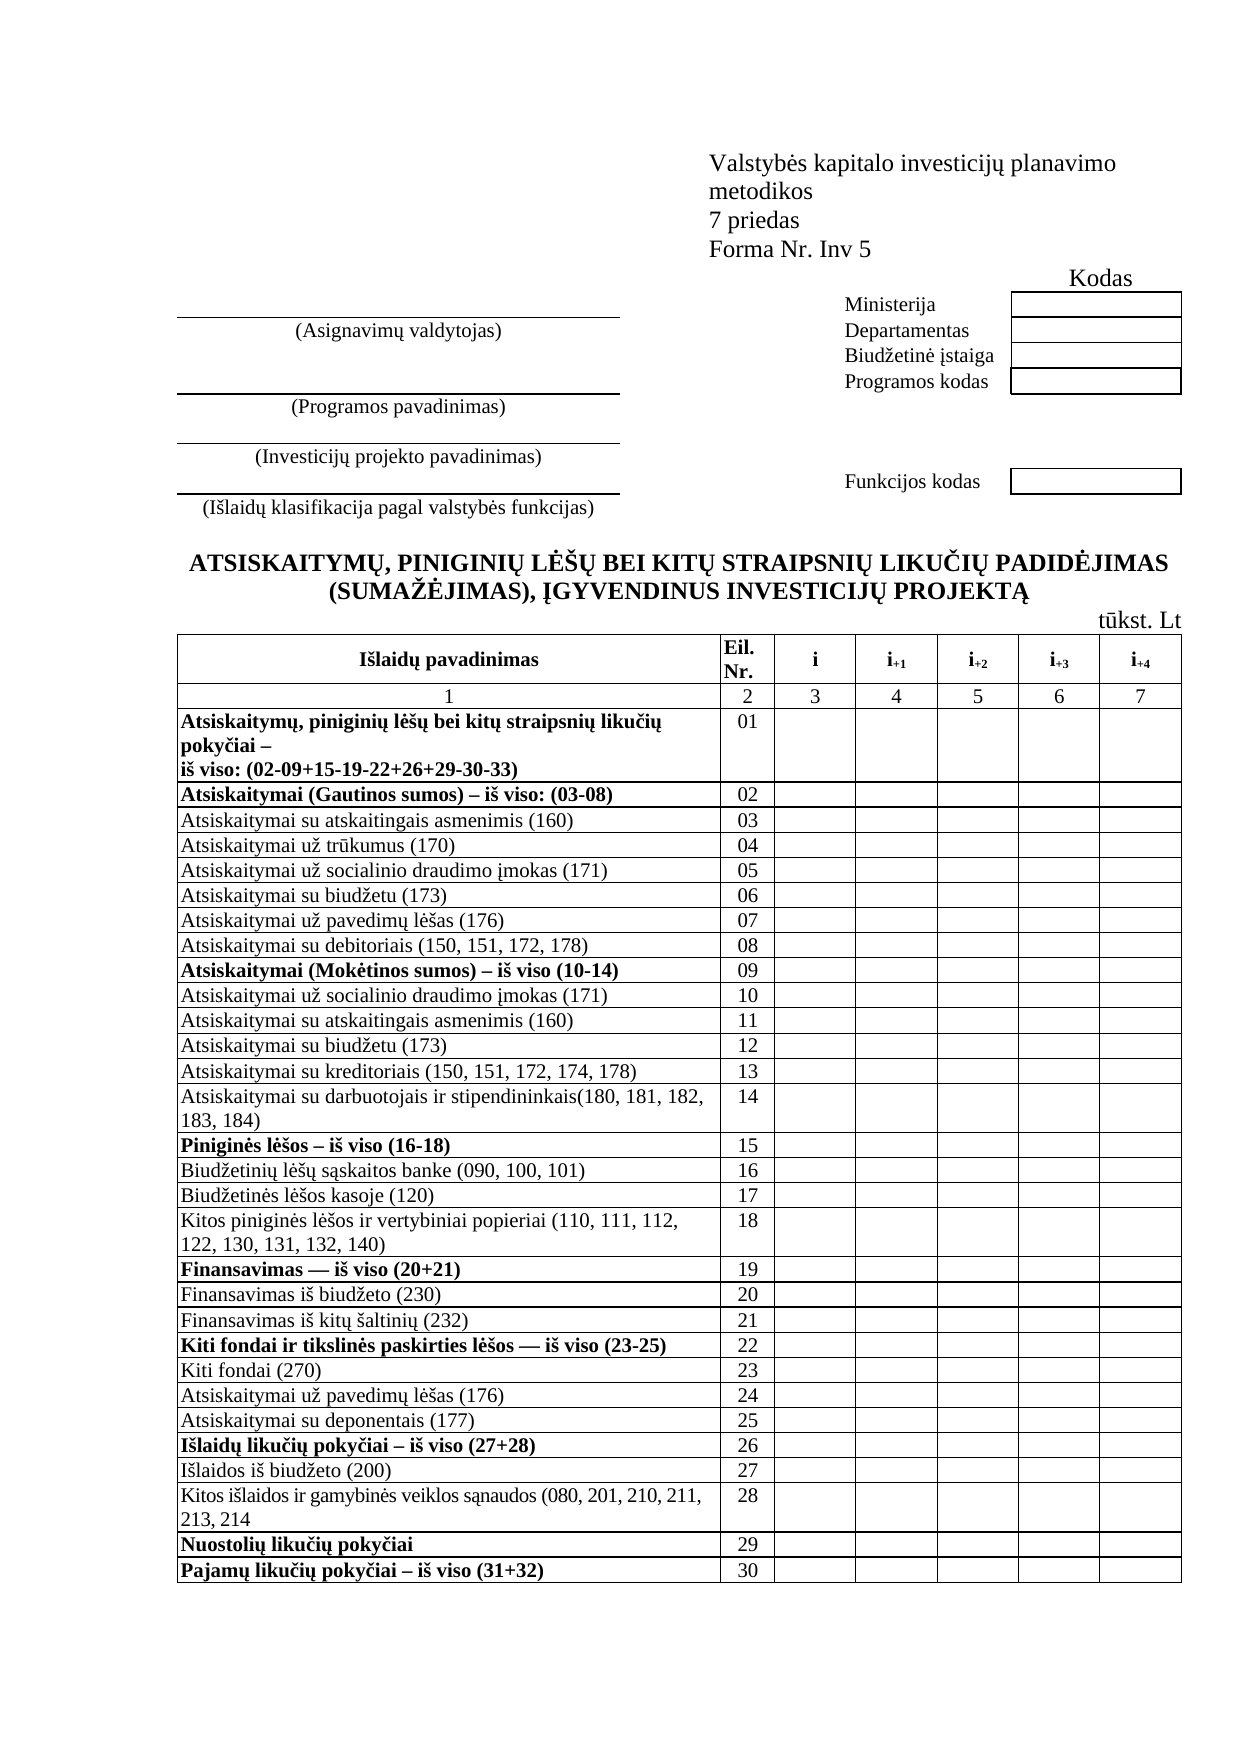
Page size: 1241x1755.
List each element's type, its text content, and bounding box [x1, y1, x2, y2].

table_cell Finansavimas iš biudžeto (230) [178, 1283, 720, 1306]
table_cell [1100, 958, 1181, 982]
table_cell [1100, 1483, 1181, 1531]
table_cell [775, 1558, 855, 1582]
table_cell Atsiskaitymai su atskaitingais asmenimis (160) [178, 808, 720, 832]
table_cell 22 [721, 1333, 774, 1357]
table_cell [775, 808, 855, 832]
table_cell [856, 983, 937, 1007]
table_cell [775, 883, 855, 907]
table_cell [1019, 1533, 1099, 1556]
table_cell [775, 858, 855, 882]
table_cell 20 [721, 1283, 774, 1306]
table_cell [1100, 1383, 1181, 1407]
table_cell Departamentas [841, 316, 1011, 342]
table_cell 27 [721, 1458, 774, 1482]
table_cell [1100, 1084, 1181, 1132]
table_cell [1100, 908, 1181, 932]
table_cell [1019, 1283, 1099, 1306]
table_cell [1100, 1533, 1181, 1556]
table_cell [1019, 783, 1099, 806]
table_cell 4 [856, 684, 937, 708]
table_cell [1012, 318, 1181, 342]
table_cell [1100, 1257, 1181, 1281]
table_cell (Investicijų projekto pavadinimas) [177, 444, 619, 468]
table_cell Atsiskaitymai už socialinio draudimo įmokas (171) [178, 858, 720, 882]
table_cell [856, 1084, 937, 1132]
table_cell [841, 443, 1011, 468]
table_cell [775, 1183, 855, 1207]
table_cell [856, 1257, 937, 1281]
text Valstybės kapitalo investicijų planavimo [177, 148, 1181, 176]
table_cell [938, 1408, 1018, 1432]
table_cell Atsiskaitymai už trūkumus (170) [178, 833, 720, 857]
table_cell [1100, 833, 1181, 857]
table_cell [775, 1308, 855, 1332]
table_cell [1019, 908, 1099, 932]
table_cell [856, 1208, 937, 1256]
table_cell Biudžetinė įstaiga [841, 342, 1011, 367]
table_cell Nuostolių likučių pokyčiai [178, 1533, 720, 1556]
table_cell [1019, 1158, 1099, 1182]
table_cell [1019, 1358, 1099, 1382]
table_cell [938, 958, 1018, 982]
table_cell [775, 1483, 855, 1531]
table_cell Atsiskaitymai (Mokėtinos sumos) – iš viso (10-14) [178, 958, 720, 982]
table_cell [775, 1458, 855, 1482]
table_cell Biudžetinių lėšų sąskaitos banke (090, 100, 101) [178, 1158, 720, 1182]
table_cell [1011, 443, 1181, 468]
table_cell [1012, 369, 1180, 393]
table_cell [841, 393, 1181, 418]
table_cell [1100, 1358, 1181, 1382]
table_cell [856, 1458, 937, 1482]
table_cell [1019, 1133, 1099, 1157]
table_cell [1100, 709, 1181, 781]
table_cell [1019, 1257, 1099, 1281]
table_cell [938, 1283, 1018, 1306]
table_cell [856, 858, 937, 882]
table_cell [1019, 933, 1099, 957]
table_cell [1019, 1034, 1099, 1057]
table_cell [775, 833, 855, 857]
table_cell [1100, 1458, 1181, 1482]
table_cell [620, 367, 841, 418]
table_cell [1100, 1133, 1181, 1157]
table_cell [938, 1333, 1018, 1357]
table_cell Atsiskaitymai su biudžetu (173) [178, 1034, 720, 1057]
table_cell 13 [721, 1059, 774, 1083]
table_cell [856, 1183, 937, 1207]
table_cell [856, 1433, 937, 1457]
table_cell 24 [721, 1383, 774, 1407]
table_cell Funkcijos kodas [841, 468, 1010, 493]
table_cell 10 [721, 983, 774, 1007]
table_cell [938, 833, 1018, 857]
table_cell 17 [721, 1183, 774, 1207]
table_cell [938, 1458, 1018, 1482]
table_cell 04 [721, 833, 774, 857]
table_cell [775, 1333, 855, 1357]
table_cell Pajamų likučių pokyčiai – iš viso (31+32) [178, 1558, 720, 1582]
table_cell [1100, 858, 1181, 882]
table_cell [1100, 808, 1181, 832]
table_cell [1100, 1208, 1181, 1256]
table_cell 21 [721, 1308, 774, 1332]
table_cell [938, 1558, 1018, 1582]
table_cell [938, 1483, 1018, 1531]
table_cell Atsiskaitymai su atskaitingais asmenimis (160) [178, 1008, 720, 1032]
text ATSISKAITYMŲ, PINIGINIŲ LĖŠŲ BEI KITŲ STRAIPSNIŲ LIKUČIŲ PADIDĖJIMAS (SUMAŽĖJIMAS), ĮGYVENDINUS INVESTICIJŲ PROJEKTĄ [177, 548, 1181, 605]
table_cell [1019, 1483, 1099, 1531]
table_cell [1100, 1183, 1181, 1207]
table_cell [938, 1308, 1018, 1332]
table_cell [775, 983, 855, 1007]
table_cell 02 [721, 783, 774, 806]
table_cell [938, 1433, 1018, 1457]
table_cell [1100, 1558, 1181, 1582]
table_cell [938, 858, 1018, 882]
table_cell 14 [721, 1084, 774, 1132]
table_cell Kitos piniginės lėšos ir vertybiniai popieriai (110, 111, 112, 122, 130, 131, 132, 140) [178, 1208, 720, 1256]
table_cell [1100, 1408, 1181, 1432]
table_cell (Išlaidų klasifikacija pagal valstybės funkcijas) [177, 495, 619, 519]
table_cell [775, 1408, 855, 1432]
table_cell [938, 1034, 1018, 1057]
table_cell [856, 1483, 937, 1531]
table_cell 5 [938, 684, 1018, 708]
table_cell [856, 1533, 937, 1556]
table_cell [1019, 883, 1099, 907]
table_cell [1100, 1333, 1181, 1357]
table_cell 07 [721, 908, 774, 932]
table_cell [775, 1383, 855, 1407]
table_cell [775, 958, 855, 982]
table_cell [1019, 1458, 1099, 1482]
table_cell [1019, 1308, 1099, 1332]
table_cell [856, 1008, 937, 1032]
table_cell [1100, 1158, 1181, 1182]
table_cell [1019, 1383, 1099, 1407]
table_header [177, 291, 619, 316]
table_cell [775, 1158, 855, 1182]
table_header i+3 [1019, 635, 1099, 683]
table_cell [938, 1059, 1018, 1083]
text metodikos [177, 176, 1181, 205]
table_cell (Programos pavadinimas) [177, 395, 619, 418]
table_cell Atsiskaitymai už socialinio draudimo įmokas (171) [178, 983, 720, 1007]
table_cell 15 [721, 1133, 774, 1157]
table_cell [1100, 1008, 1181, 1032]
table_cell [938, 783, 1018, 806]
table_cell Atsiskaitymai (Gautinos sumos) – iš viso: (03-08) [178, 783, 720, 806]
table_header i+4 [1100, 635, 1181, 683]
table_cell [856, 709, 937, 781]
table_cell [1019, 1008, 1099, 1032]
table_cell [856, 1558, 937, 1582]
table_header Išlaidų pavadinimas [178, 635, 720, 683]
table_cell 2 [721, 684, 774, 708]
table_cell 08 [721, 933, 774, 957]
table_cell [1100, 1283, 1181, 1306]
table_cell Kitos išlaidos ir gamybinės veiklos sąnaudos (080, 201, 210, 211, 213, 214 [178, 1483, 720, 1531]
table_cell [938, 908, 1018, 932]
table_cell 09 [721, 958, 774, 982]
table_header [620, 291, 841, 342]
table_cell 23 [721, 1358, 774, 1382]
table_cell Piniginės lėšos – iš viso (16-18) [178, 1133, 720, 1157]
table_cell [856, 1333, 937, 1357]
table_cell 6 [1019, 684, 1099, 708]
table_cell [775, 1257, 855, 1281]
table_cell [1019, 1408, 1099, 1432]
table_cell Atsiskaitymų, piniginių lėšų bei kitų straipsnių likučių pokyčiai – iš viso: (02-09+15-19-22+26+29-30-33) [178, 709, 720, 781]
table_cell [1011, 419, 1181, 442]
table_cell Išlaidos iš biudžeto (200) [178, 1458, 720, 1482]
table_cell [1019, 833, 1099, 857]
table_cell [938, 709, 1018, 781]
table_cell [938, 933, 1018, 957]
table_cell [1100, 933, 1181, 957]
table_cell [1019, 1433, 1099, 1457]
table_cell [938, 1208, 1018, 1256]
table_cell Atsiskaitymai su deponentais (177) [178, 1408, 720, 1432]
table_cell [856, 1283, 937, 1306]
table_header i+1 [856, 635, 937, 683]
table_cell [620, 443, 841, 468]
table_cell [1019, 1059, 1099, 1083]
table_cell [938, 1084, 1018, 1132]
table_cell Programos kodas [841, 367, 1010, 393]
table_cell Kiti fondai (270) [178, 1358, 720, 1382]
table_cell [1019, 983, 1099, 1007]
table_cell [1019, 958, 1099, 982]
text Kodas [121, 263, 1132, 291]
table_cell 30 [721, 1558, 774, 1582]
table_cell [1019, 1183, 1099, 1207]
table_cell Atsiskaitymai su biudžetu (173) [178, 883, 720, 907]
table_cell [938, 1133, 1018, 1157]
table_cell [856, 1034, 937, 1057]
table_cell [938, 1183, 1018, 1207]
table_cell [938, 808, 1018, 832]
table_cell 28 [721, 1483, 774, 1531]
table_cell 1 [178, 684, 720, 708]
table_cell [177, 419, 619, 442]
table_header Ministerija [841, 291, 1011, 316]
text 7 priedas [177, 205, 1181, 234]
table_cell [775, 1208, 855, 1256]
table_cell [775, 1358, 855, 1382]
table_cell [938, 1383, 1018, 1407]
table_cell [177, 342, 841, 367]
table_cell Atsiskaitymai su kreditoriais (150, 151, 172, 174, 178) [178, 1059, 720, 1083]
table_cell [938, 1533, 1018, 1556]
table_cell [1019, 1208, 1099, 1256]
text tūkst. Lt [136, 605, 1181, 634]
table_cell Išlaidų likučių pokyčiai – iš viso (27+28) [178, 1433, 720, 1457]
table_header Eil. Nr. [721, 635, 774, 683]
text Forma Nr. Inv 5 [177, 234, 1181, 263]
table_cell Atsiskaitymai už pavedimų lėšas (176) [178, 1383, 720, 1407]
table_header [1012, 293, 1181, 316]
table_cell [856, 833, 937, 857]
table_cell [856, 908, 937, 932]
table_cell [775, 1059, 855, 1083]
table_cell [775, 1283, 855, 1306]
table_cell [1100, 1433, 1181, 1457]
table_cell Kiti fondai ir tikslinės paskirties lėšos — iš viso (23-25) [178, 1333, 720, 1357]
table_cell [775, 933, 855, 957]
table_cell [775, 709, 855, 781]
table_cell [841, 493, 1181, 519]
table_cell [856, 1383, 937, 1407]
table_cell Atsiskaitymai už pavedimų lėšas (176) [178, 908, 720, 932]
table_cell [841, 419, 1011, 442]
table_cell [177, 367, 619, 393]
table_cell (Asignavimų valdytojas) [177, 318, 619, 342]
table_cell 11 [721, 1008, 774, 1032]
table_cell [856, 1133, 937, 1157]
table_cell [856, 1308, 937, 1332]
table_cell [856, 808, 937, 832]
table_cell [775, 1133, 855, 1157]
table_cell Finansavimas — iš viso (20+21) [178, 1257, 720, 1281]
table_cell [856, 1358, 937, 1382]
table_header i+2 [938, 635, 1018, 683]
table_cell 16 [721, 1158, 774, 1182]
table_cell [1100, 1059, 1181, 1083]
table_cell [856, 1158, 937, 1182]
table_cell [775, 908, 855, 932]
table_cell [1019, 709, 1099, 781]
table_cell [938, 883, 1018, 907]
table_cell [775, 1533, 855, 1556]
table_cell [775, 1433, 855, 1457]
table_cell 29 [721, 1533, 774, 1556]
table_cell [177, 468, 619, 493]
table_cell [856, 958, 937, 982]
table_cell [1019, 808, 1099, 832]
table_cell [1100, 1308, 1181, 1332]
table_cell [938, 1257, 1018, 1281]
table_cell [775, 1034, 855, 1057]
table_cell [938, 1358, 1018, 1382]
table_cell [1100, 1034, 1181, 1057]
table_cell Finansavimas iš kitų šaltinių (232) [178, 1308, 720, 1332]
table_cell Atsiskaitymai su debitoriais (150, 151, 172, 178) [178, 933, 720, 957]
table_cell [1012, 343, 1181, 367]
table_cell 01 [721, 709, 774, 781]
table_cell [856, 1408, 937, 1432]
table_cell 26 [721, 1433, 774, 1457]
table_cell [1019, 858, 1099, 882]
table_cell Atsiskaitymai su darbuotojais ir stipendininkais(180, 181, 182, 183, 184) [178, 1084, 720, 1132]
table_cell [856, 783, 937, 806]
table_cell Biudžetinės lėšos kasoje (120) [178, 1183, 720, 1207]
table_cell [938, 1008, 1018, 1032]
table_cell 03 [721, 808, 774, 832]
table_cell [856, 933, 937, 957]
table_cell 05 [721, 858, 774, 882]
table_cell 3 [775, 684, 855, 708]
table_cell [620, 419, 841, 442]
table_cell [938, 983, 1018, 1007]
table_cell 7 [1100, 684, 1181, 708]
table_cell [1012, 469, 1180, 493]
table_cell 25 [721, 1408, 774, 1432]
table_cell [856, 1059, 937, 1083]
table_header i [775, 635, 855, 683]
table_cell 06 [721, 883, 774, 907]
table_cell [775, 1008, 855, 1032]
table_cell [1019, 1558, 1099, 1582]
table_cell [1100, 883, 1181, 907]
table_cell [1019, 1084, 1099, 1132]
table_cell [775, 783, 855, 806]
table_cell [620, 493, 841, 519]
table_cell [620, 468, 841, 493]
table_cell 19 [721, 1257, 774, 1281]
table_cell [1019, 1333, 1099, 1357]
table_cell [1100, 783, 1181, 806]
table_cell 18 [721, 1208, 774, 1256]
table_cell [1100, 983, 1181, 1007]
table_cell [775, 1084, 855, 1132]
table_cell 12 [721, 1034, 774, 1057]
table_cell [856, 883, 937, 907]
table_cell [938, 1158, 1018, 1182]
